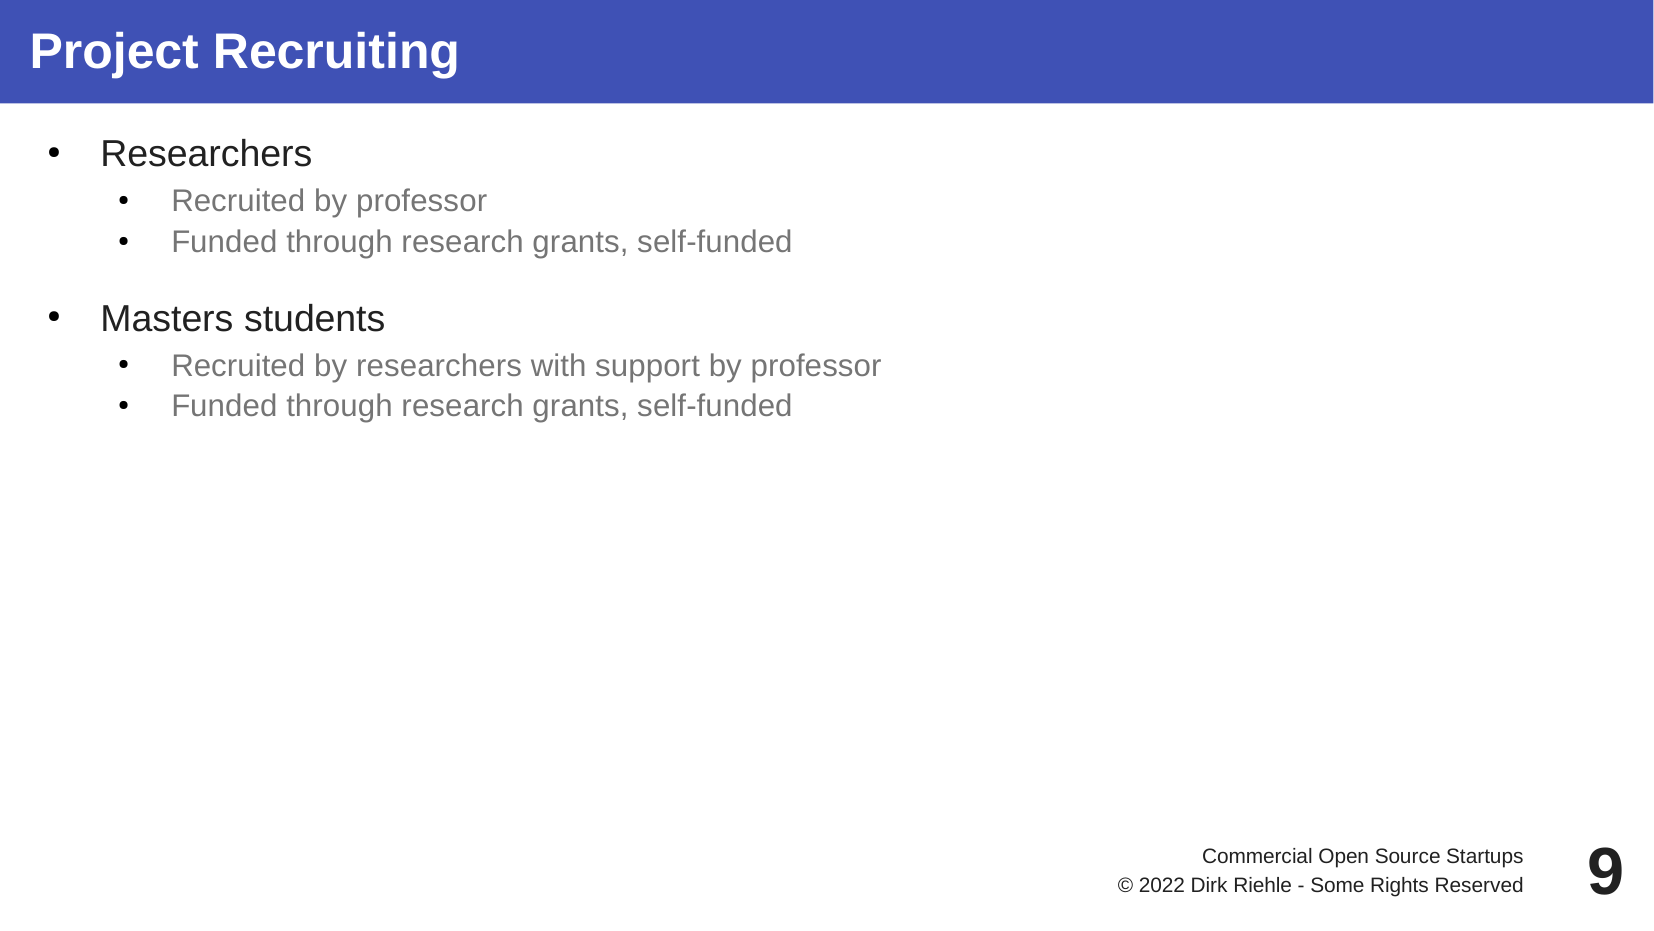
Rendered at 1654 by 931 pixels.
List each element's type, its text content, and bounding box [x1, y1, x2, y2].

title Project Recruiting [0, 0, 1654, 104]
list Researchers Recruited by professor Funded through research grants, self-funded Masters students Recruited by researchers with support by professor Funded through research grants, self-funded [29, 132, 1625, 813]
